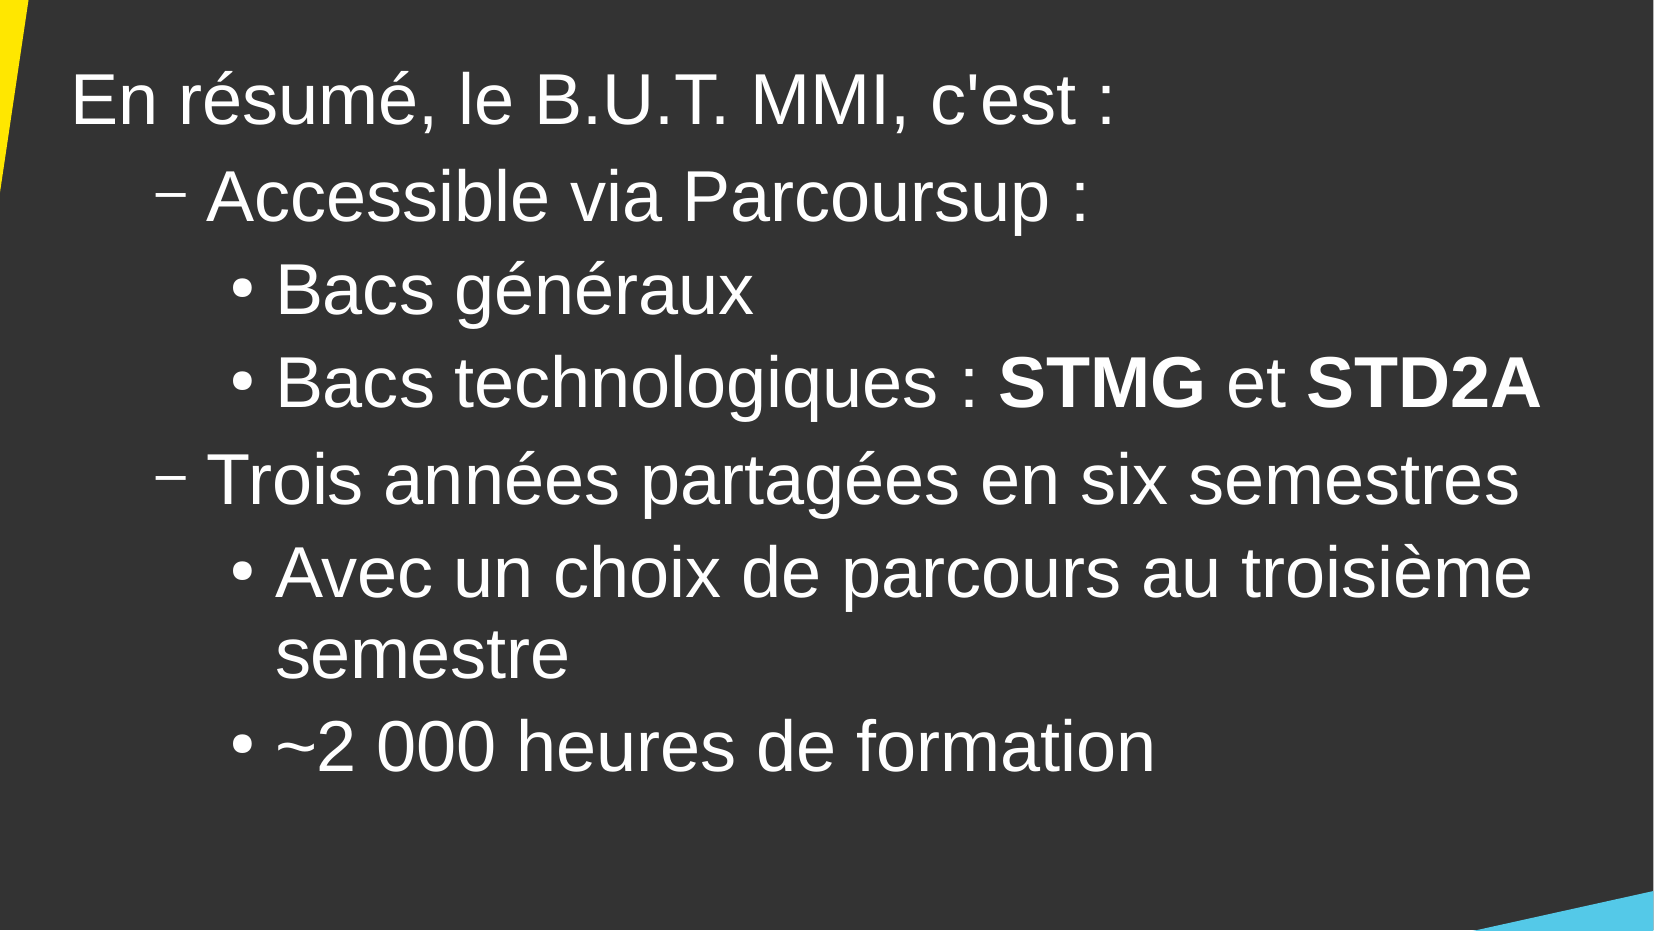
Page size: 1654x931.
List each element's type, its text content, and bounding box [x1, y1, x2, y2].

text_box [1472, 890, 1654, 931]
text_box [0, 0, 29, 193]
list En résumé, le B.U.T. MMI, c'est : Accessible via Parcoursup : Bacs généraux Bacs technologiques : STMG et STD2A Trois années partagées en six semestres Avec un choix de parcours au troisième semestre ~2 000 heures de formation [70, 59, 1595, 851]
